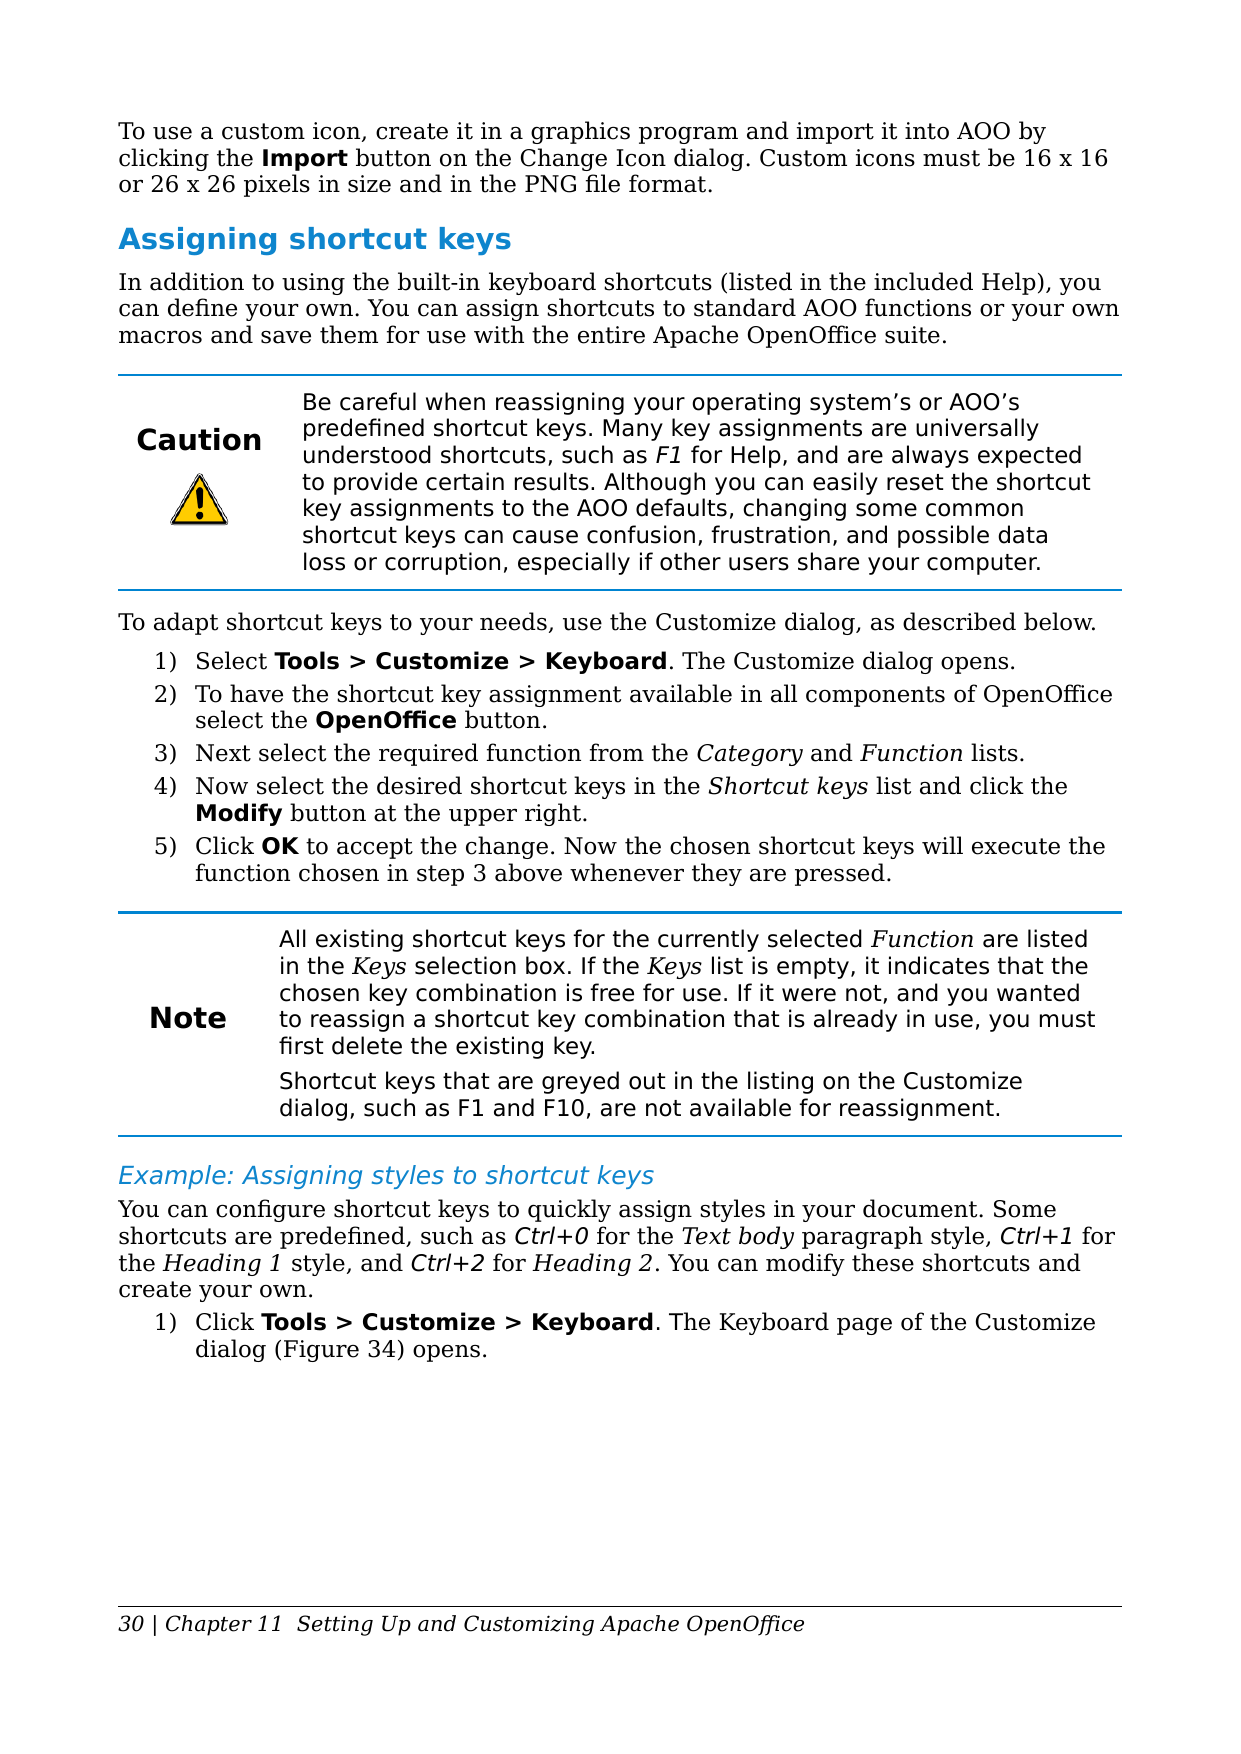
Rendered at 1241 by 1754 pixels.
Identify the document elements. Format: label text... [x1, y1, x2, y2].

table_header Caution [118, 376, 280, 588]
list Select Tools > Customize > Keyboard. The Customize dialog opens. [177, 648, 1122, 675]
table_header Note [118, 914, 257, 1134]
list To have the shortcut key assignment available in all components of OpenOffice select the OpenOffice button. [177, 681, 1122, 734]
list Click OK to accept the change. Now the chosen shortcut keys will execute the function chosen in step 3 above whenever they are pressed. [177, 833, 1122, 886]
table_header All existing shortcut keys for the currently selected Function are listed in the Keys selection box. If the Keys list is empty, it indicates that the chosen key combination is free for use. If it were not, and you wanted to reassign a shortcut key combination that is already in use, you must first delete the existing key. Shortcut keys that are greyed out in the listing on the Customize dialog, such as F1 and F10, are not available for reassignment. [258, 914, 1122, 1134]
text To use a custom icon, create it in a graphics program and import it into AOO by clicking the Import button on the Change Icon dialog. Custom icons must be 16 x 16 or 26 x 26 pixels in size and in the PNG file format. [118, 118, 1122, 198]
list Click Tools > Customize > Keyboard. The Keyboard page of the Customize dialog (Figure 34) opens. [177, 1309, 1122, 1363]
picture [167, 469, 232, 529]
table_header Be careful when reassigning your operating system’s or AOO’s predefined shortcut keys. Many key assignments are universally understood shortcuts, such as F1 for Help, and are always expected to provide certain results. Although you can easily reset the shortcut key assignments to the AOO defaults, changing some common shortcut keys can cause confusion, frustration, and possible data loss or corruption, especially if other users share your computer. [280, 376, 1122, 588]
text To adapt shortcut keys to your needs, use the Customize dialog, as described below. [118, 609, 1122, 636]
text In addition to using the built-in keyboard shortcuts (listed in the included Help), you can define your own. You can assign shortcuts to standard AOO functions or your own macros and save them for use with the entire Apache OpenOffice suite. [118, 269, 1122, 349]
subtitle Example: Assigning styles to shortcut keys [118, 1161, 1122, 1190]
subtitle Assigning shortcut keys [118, 222, 1122, 256]
list Now select the desired shortcut keys in the Shortcut keys list and click the Modify button at the upper right. [177, 773, 1122, 827]
list You can configure shortcut keys to quickly assign styles in your document. Some shortcuts are predefined, such as Ctrl+0 for the Text body paragraph style, Ctrl+1 for the Heading 1 style, and Ctrl+2 for Heading 2. You can modify these shortcuts and create your own. [118, 1196, 1122, 1303]
list Next select the required function from the Category and Function lists. [177, 741, 1122, 767]
